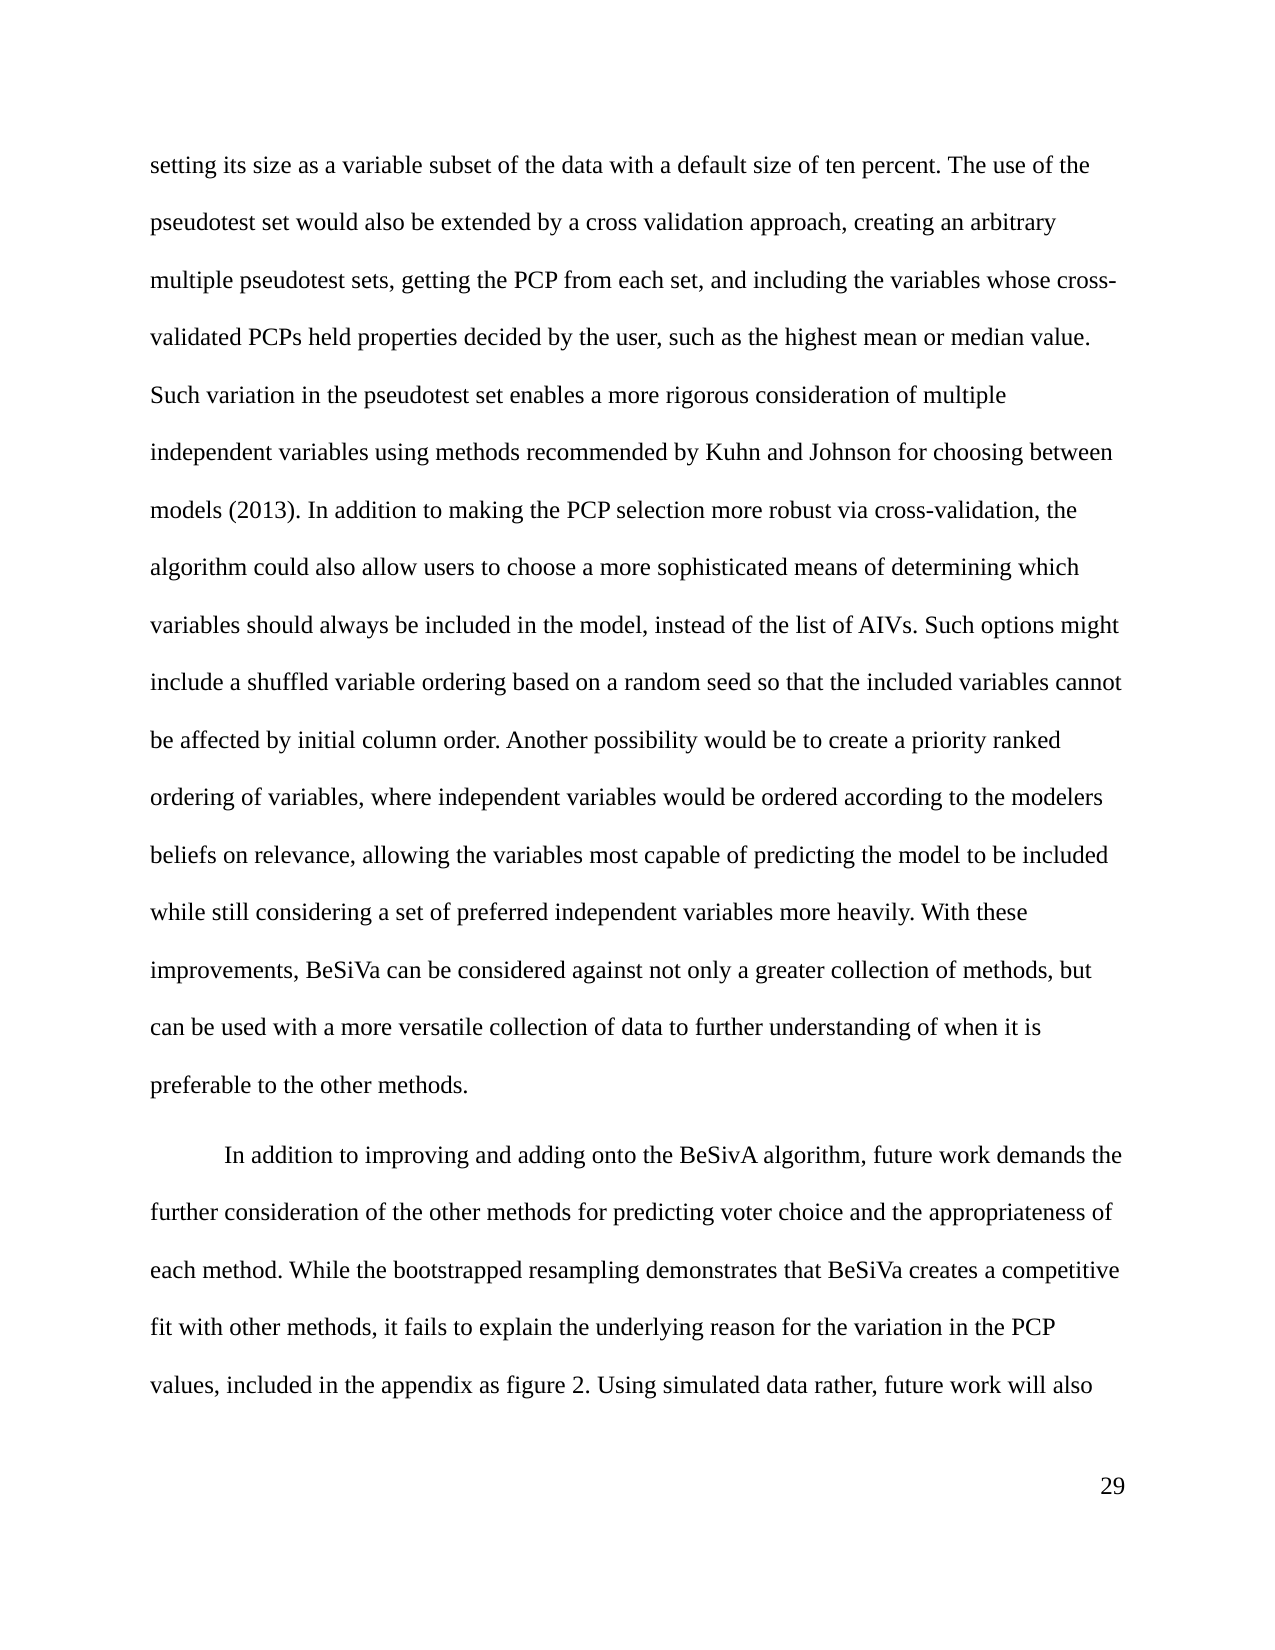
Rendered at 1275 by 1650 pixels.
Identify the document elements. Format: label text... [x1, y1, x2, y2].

text setting its size as a variable subset of the data with a default size of ten percent. The use of the pseudotest set would also be extended by a cross validation approach, creating an arbitrary multiple pseudotest sets, getting the PCP from each set, and including the variables whose cross-validated PCPs held properties decided by the user, such as the highest mean or median value. Such variation in the pseudotest set enables a more rigorous consideration of multiple independent variables using methods recommended by Kuhn and Johnson for choosing between models (2013). In addition to making the PCP selection more robust via cross-validation, the algorithm could also allow users to choose a more sophisticated means of determining which variables should always be included in the model, instead of the list of AIVs. Such options might include a shuffled variable ordering based on a random seed so that the included variables cannot be affected by initial column order. Another possibility would be to create a priority ranked ordering of variables, where independent variables would be ordered according to the modelers beliefs on relevance, allowing the variables most capable of predicting the model to be included while still considering a set of preferred independent variables more heavily. With these improvements, BeSiVa can be considered against not only a greater collection of methods, but can be used with a more versatile collection of data to further understanding of when it is preferable to the other methods. [150, 150, 1125, 1099]
text In addition to improving and adding onto the BeSivA algorithm, future work demands the further consideration of the other methods for predicting voter choice and the appropriateness of each method. While the bootstrapped resampling demonstrates that BeSiVa creates a competitive fit with other methods, it fails to explain the underlying reason for the variation in the PCP values, included in the appendix as figure 2. Using simulated data rather, future work will also [150, 1140, 1125, 1399]
